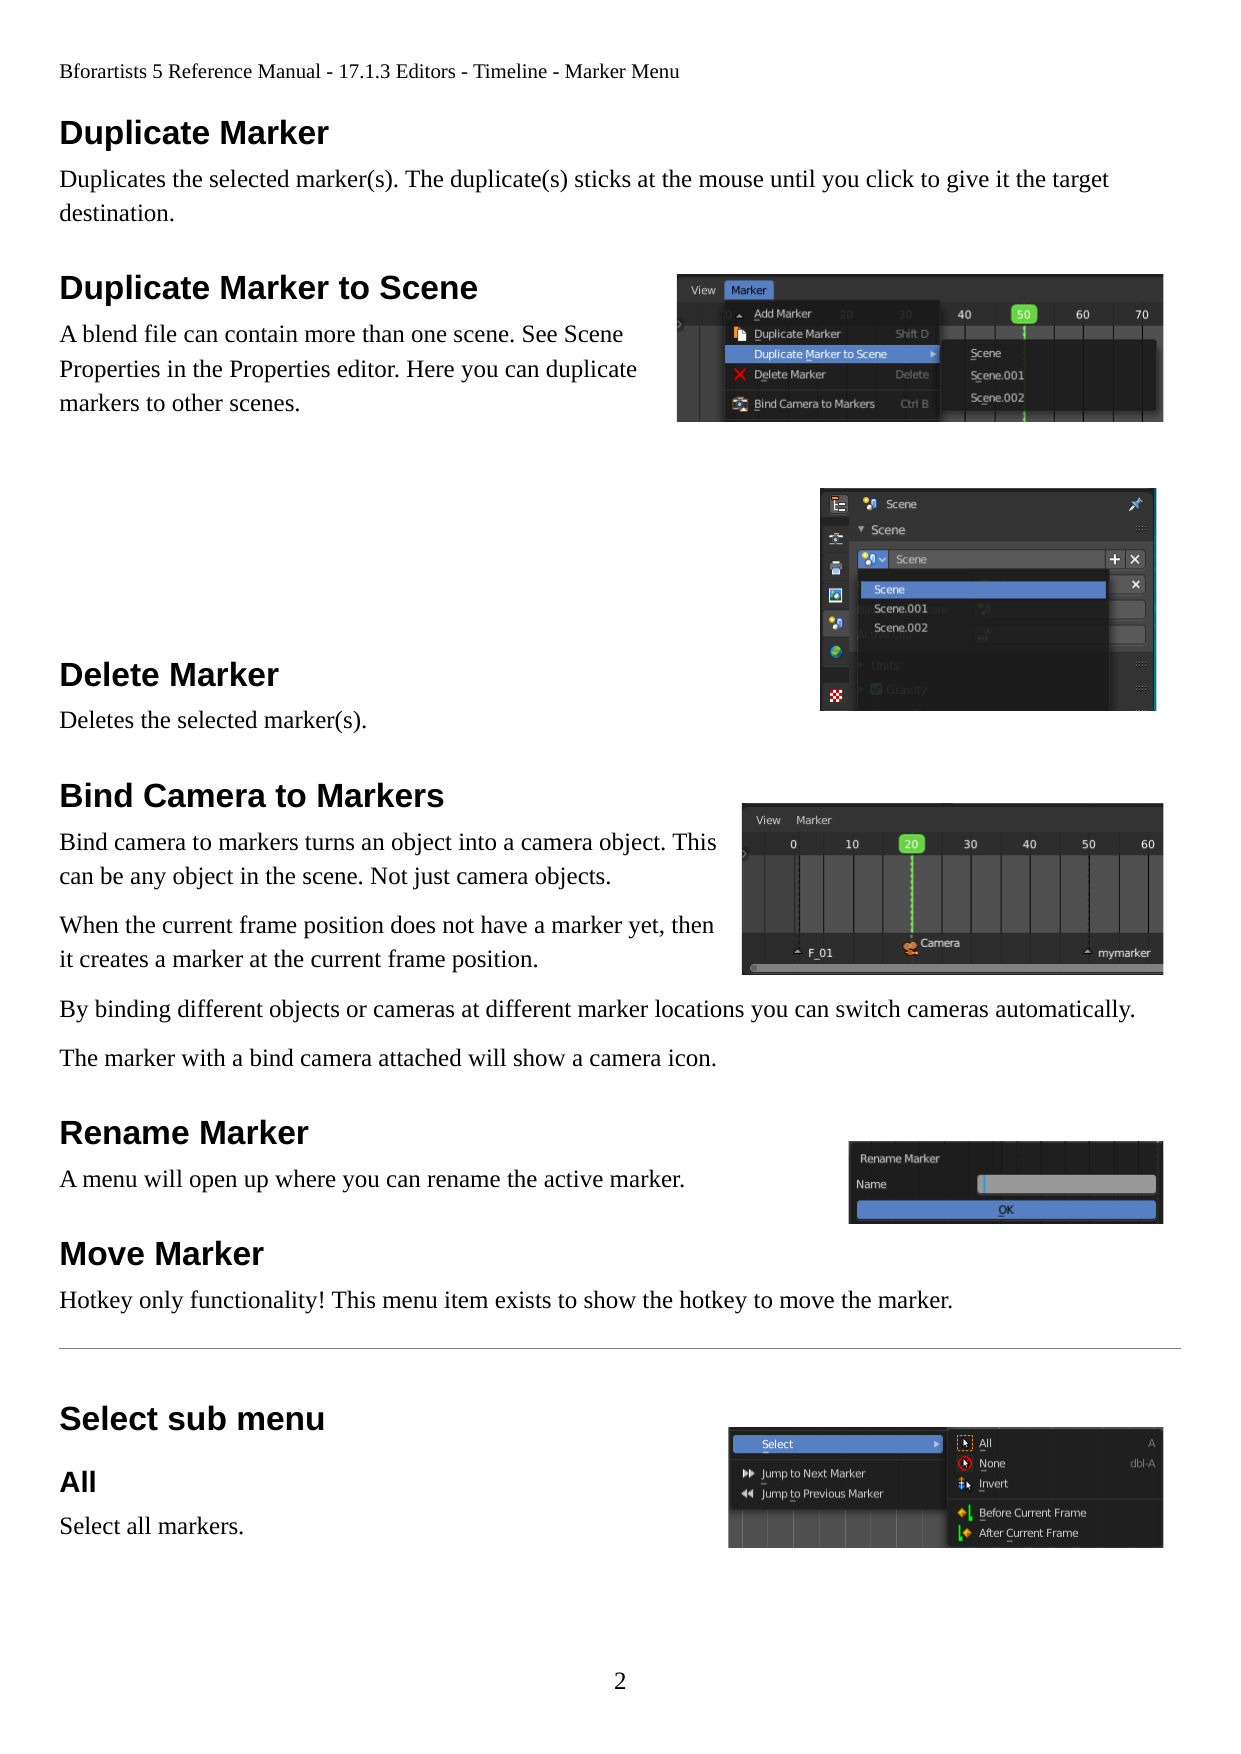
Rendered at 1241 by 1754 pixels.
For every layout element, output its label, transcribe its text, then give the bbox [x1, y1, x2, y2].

picture [741, 803, 1164, 975]
text The marker with a bind camera attached will show a camera icon. [59, 1043, 1181, 1071]
text When the current frame position does not have a marker yet, then it creates a marker at the current frame position. [59, 910, 741, 973]
subtitle Bind Camera to Markers [59, 775, 1181, 814]
subtitle Move Marker [59, 1234, 1181, 1272]
subtitle [1164, 1464, 1181, 1498]
subtitle Duplicate Marker to Scene [59, 268, 1181, 307]
text Duplicates the selected marker(s). The duplicate(s) sticks at the mouse until you click to give it the target destination. [59, 164, 1181, 227]
text [1164, 1511, 1181, 1539]
text Hotkey only functionality! This menu item exists to show the hotkey to move the marker. [59, 1285, 1181, 1313]
subtitle Select sub menu [59, 1399, 1181, 1437]
subtitle Rename Marker [59, 1113, 1181, 1151]
text A menu will open up where you can rename the active marker. [59, 1164, 848, 1192]
subtitle All [59, 1464, 728, 1498]
subtitle [1157, 654, 1181, 693]
subtitle Duplicate Marker [59, 113, 1181, 151]
picture [848, 1141, 1164, 1224]
text By binding different objects or cameras at different marker locations you can switch cameras automatically. [59, 994, 1181, 1022]
picture [676, 274, 1164, 422]
text Deletes the selected marker(s). [59, 706, 1181, 734]
picture [820, 488, 1157, 711]
text Bind camera to markers turns an object into a camera object. This can be any object in the scene. Not just camera objects. [59, 827, 741, 890]
subtitle Delete Marker [59, 654, 820, 693]
picture [728, 1427, 1164, 1548]
text Select all markers. [59, 1511, 728, 1539]
text A blend file can contain more than one scene. See Scene Properties in the Properties editor. Here you can duplicate markers to other scenes. [59, 319, 676, 417]
